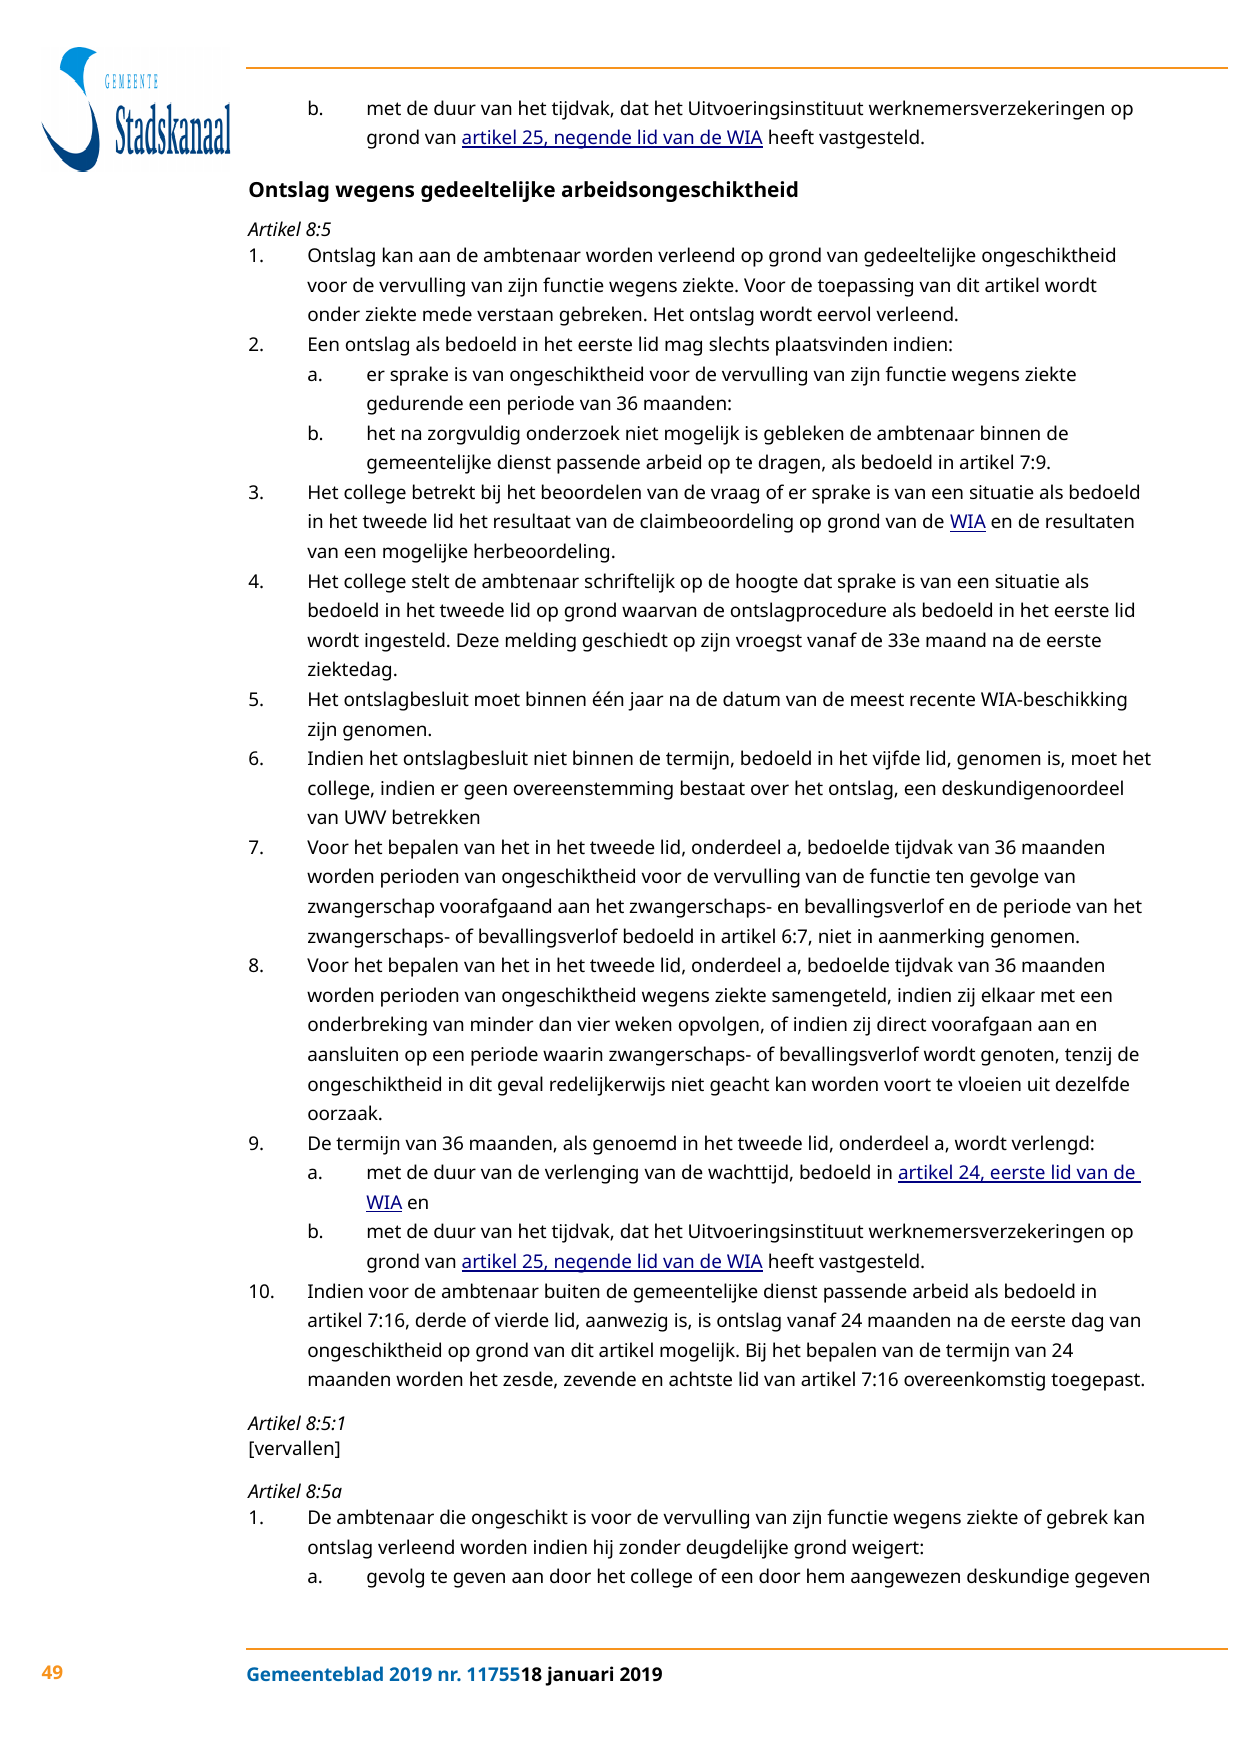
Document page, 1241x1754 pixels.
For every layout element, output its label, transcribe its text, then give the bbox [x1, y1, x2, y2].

text Artikel 8:5 [248, 217, 1152, 242]
text [vervallen] [248, 1435, 1152, 1461]
list met de duur van het tijdvak, dat het Uitvoeringsinstituut werknemersverzekeringen op grond van artikel 25, negende lid van de WIA heeft vastgesteld. [307, 95, 1152, 150]
list er sprake is van ongeschiktheid voor de vervulling van zijn functie wegens ziekte gedurende een periode van 36 maanden: [307, 361, 1152, 416]
list met de duur van het tijdvak, dat het Uitvoeringsinstituut werknemersverzekeringen op grond van artikel 25, negende lid van de WIA heeft vastgesteld. [307, 1219, 1152, 1274]
list Het ontslagbesluit moet binnen één jaar na de datum van de meest recente WIA-beschikking zijn genomen. [248, 686, 1152, 741]
text Artikel 8:5:1 [248, 1410, 1152, 1435]
list De termijn van 36 maanden, als genoemd in het tweede lid, onderdeel a, wordt verlengd: [248, 1130, 1152, 1156]
list Het college stelt de ambtenaar schriftelijk op de hoogte dat sprake is van een situatie als bedoeld in het tweede lid op grond waarvan de ontslagprocedure als bedoeld in het eerste lid wordt ingesteld. Deze melding geschiedt op zijn vroegst vanaf de 33e maand na de eerste ziektedag. [248, 568, 1152, 682]
list Indien het ontslagbesluit niet binnen de termijn, bedoeld in het vijfde lid, genomen is, moet het college, indien er geen overeenstemming bestaat over het ontslag, een deskundigenoordeel van UWV betrekken [248, 745, 1152, 830]
list Voor het bepalen van het in het tweede lid, onderdeel a, bedoelde tijdvak van 36 maanden worden perioden van ongeschiktheid voor de vervulling van de functie ten gevolge van zwangerschap voorafgaand aan het zwangerschaps- en bevallingsverlof en de periode van het zwangerschaps- of bevallingsverlof bedoeld in artikel 6:7, niet in aanmerking genomen. [248, 834, 1152, 948]
list het na zorgvuldig onderzoek niet mogelijk is gebleken de ambtenaar binnen de gemeentelijke dienst passende arbeid op te dragen, als bedoeld in artikel 7:9. [307, 420, 1152, 475]
list gevolg te geven aan door het college of een door hem aangewezen deskundige gegeven [307, 1563, 1152, 1589]
list De ambtenaar die ongeschikt is voor de vervulling van zijn functie wegens ziekte of gebrek kan ontslag verleend worden indien hij zonder deugdelijke grond weigert: [248, 1504, 1152, 1559]
picture [41, 47, 231, 172]
list Ontslag kan aan de ambtenaar worden verleend op grond van gedeeltelijke ongeschiktheid voor de vervulling van zijn functie wegens ziekte. Voor de toepassing van dit artikel wordt onder ziekte mede verstaan gebreken. Het ontslag wordt eervol verleend. [248, 242, 1152, 327]
text Artikel 8:5a [248, 1478, 1152, 1504]
list Indien voor de ambtenaar buiten de gemeentelijke dienst passende arbeid als bedoeld in artikel 7:16, derde of vierde lid, aanwezig is, is ontslag vanaf 24 maanden na de eerste dag van ongeschiktheid op grond van dit artikel mogelijk. Bij het bepalen van de termijn van 24 maanden worden het zesde, zevende en achtste lid van artikel 7:16 overeenkomstig toegepast. [248, 1278, 1152, 1392]
text Ontslag wegens gedeeltelijke arbeidsongeschiktheid [248, 175, 1152, 203]
list Het college betrekt bij het beoordelen van de vraag of er sprake is van een situatie als bedoeld in het tweede lid het resultaat van de claimbeoordeling op grond van de WIA en de resultaten van een mogelijke herbeoordeling. [248, 479, 1152, 564]
list met de duur van de verlenging van de wachttijd, bedoeld in artikel 24, eerste lid van de WIA en [307, 1159, 1152, 1215]
list Voor het bepalen van het in het tweede lid, onderdeel a, bedoelde tijdvak van 36 maanden worden perioden van ongeschiktheid wegens ziekte samengeteld, indien zij elkaar met een onderbreking van minder dan vier weken opvolgen, of indien zij direct voorafgaan aan en aansluiten op een periode waarin zwangerschaps- of bevallingsverlof wordt genoten, tenzij de ongeschiktheid in dit geval redelijkerwijs niet geacht kan worden voort te vloeien uit dezelfde oorzaak. [248, 952, 1152, 1126]
list Een ontslag als bedoeld in het eerste lid mag slechts plaatsvinden indien: [248, 331, 1152, 357]
